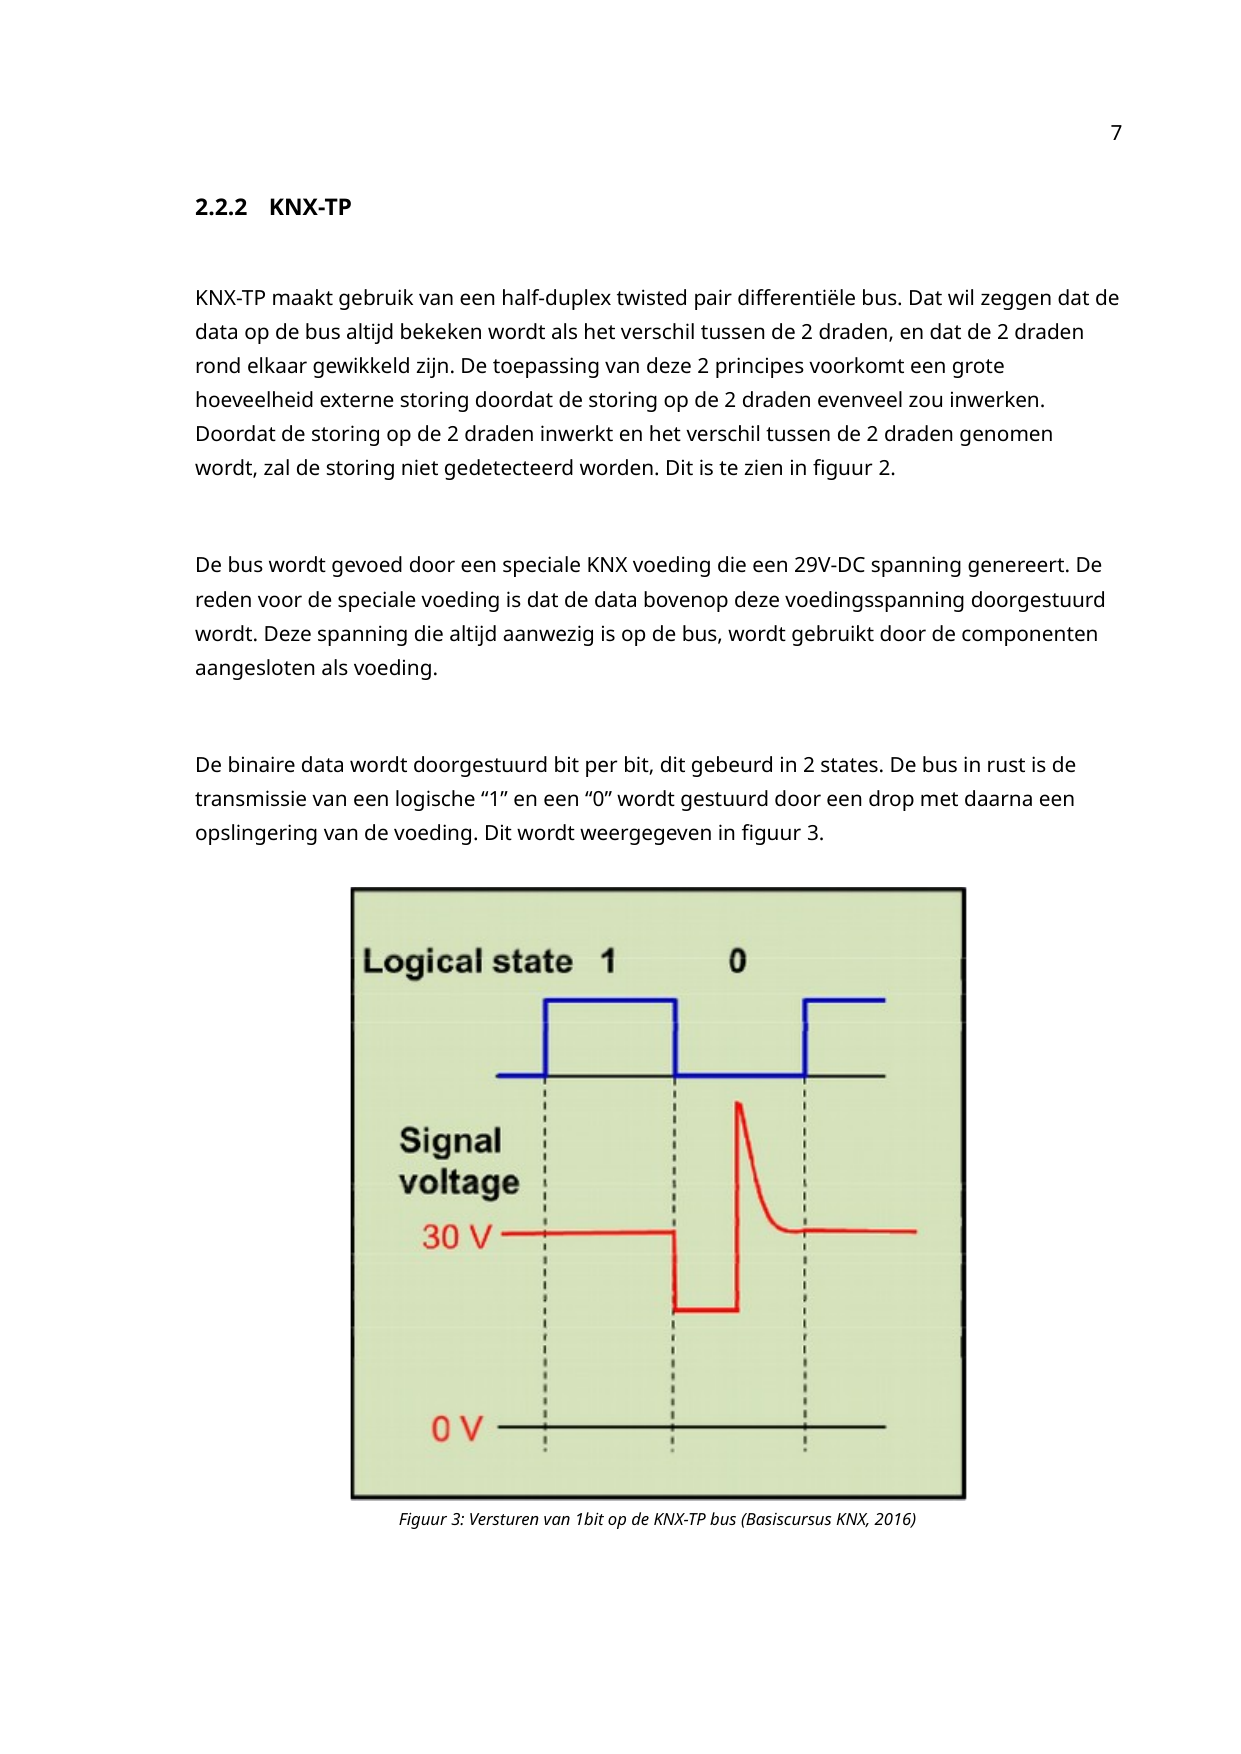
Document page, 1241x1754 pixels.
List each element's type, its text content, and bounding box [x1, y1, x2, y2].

text KNX-TP maakt gebruik van een half-duplex twisted pair differentiële bus. Dat wil zeggen dat de data op de bus altijd bekeken wordt als het verschil tussen de 2 draden, en dat de 2 draden rond elkaar gewikkeld zijn. De toepassing van deze 2 principes voorkomt een grote hoeveelheid externe storing doordat de storing op de 2 draden evenveel zou inwerken. Doordat de storing op de 2 draden inwerkt en het verschil tussen de 2 draden genomen wordt, zal de storing niet gedetecteerd worden. Dit is te zien in figuur 2. [195, 283, 1122, 482]
picture [350, 887, 967, 1501]
subtitle 2.2.2 KNX-TP [195, 191, 1122, 222]
text Figuur 3: Versturen van 1bit op de KNX-TP bus (Basiscursus KNX, 2016) [351, 1501, 966, 1530]
text De binaire data wordt doorgestuurd bit per bit, dit gebeurd in 2 states. De bus in rust is de transmissie van een logische “1” en een “0” wordt gestuurd door een drop met daarna een opslingering van de voeding. Dit wordt weergegeven in figuur 3. [195, 750, 1122, 847]
text De bus wordt gevoed door een speciale KNX voeding die een 29V-DC spanning genereert. De reden voor de speciale voeding is dat de data bovenop deze voedingsspanning doorgestuurd wordt. Deze spanning die altijd aanwezig is op de bus, wordt gebruikt door de componenten aangesloten als voeding. [195, 551, 1122, 681]
